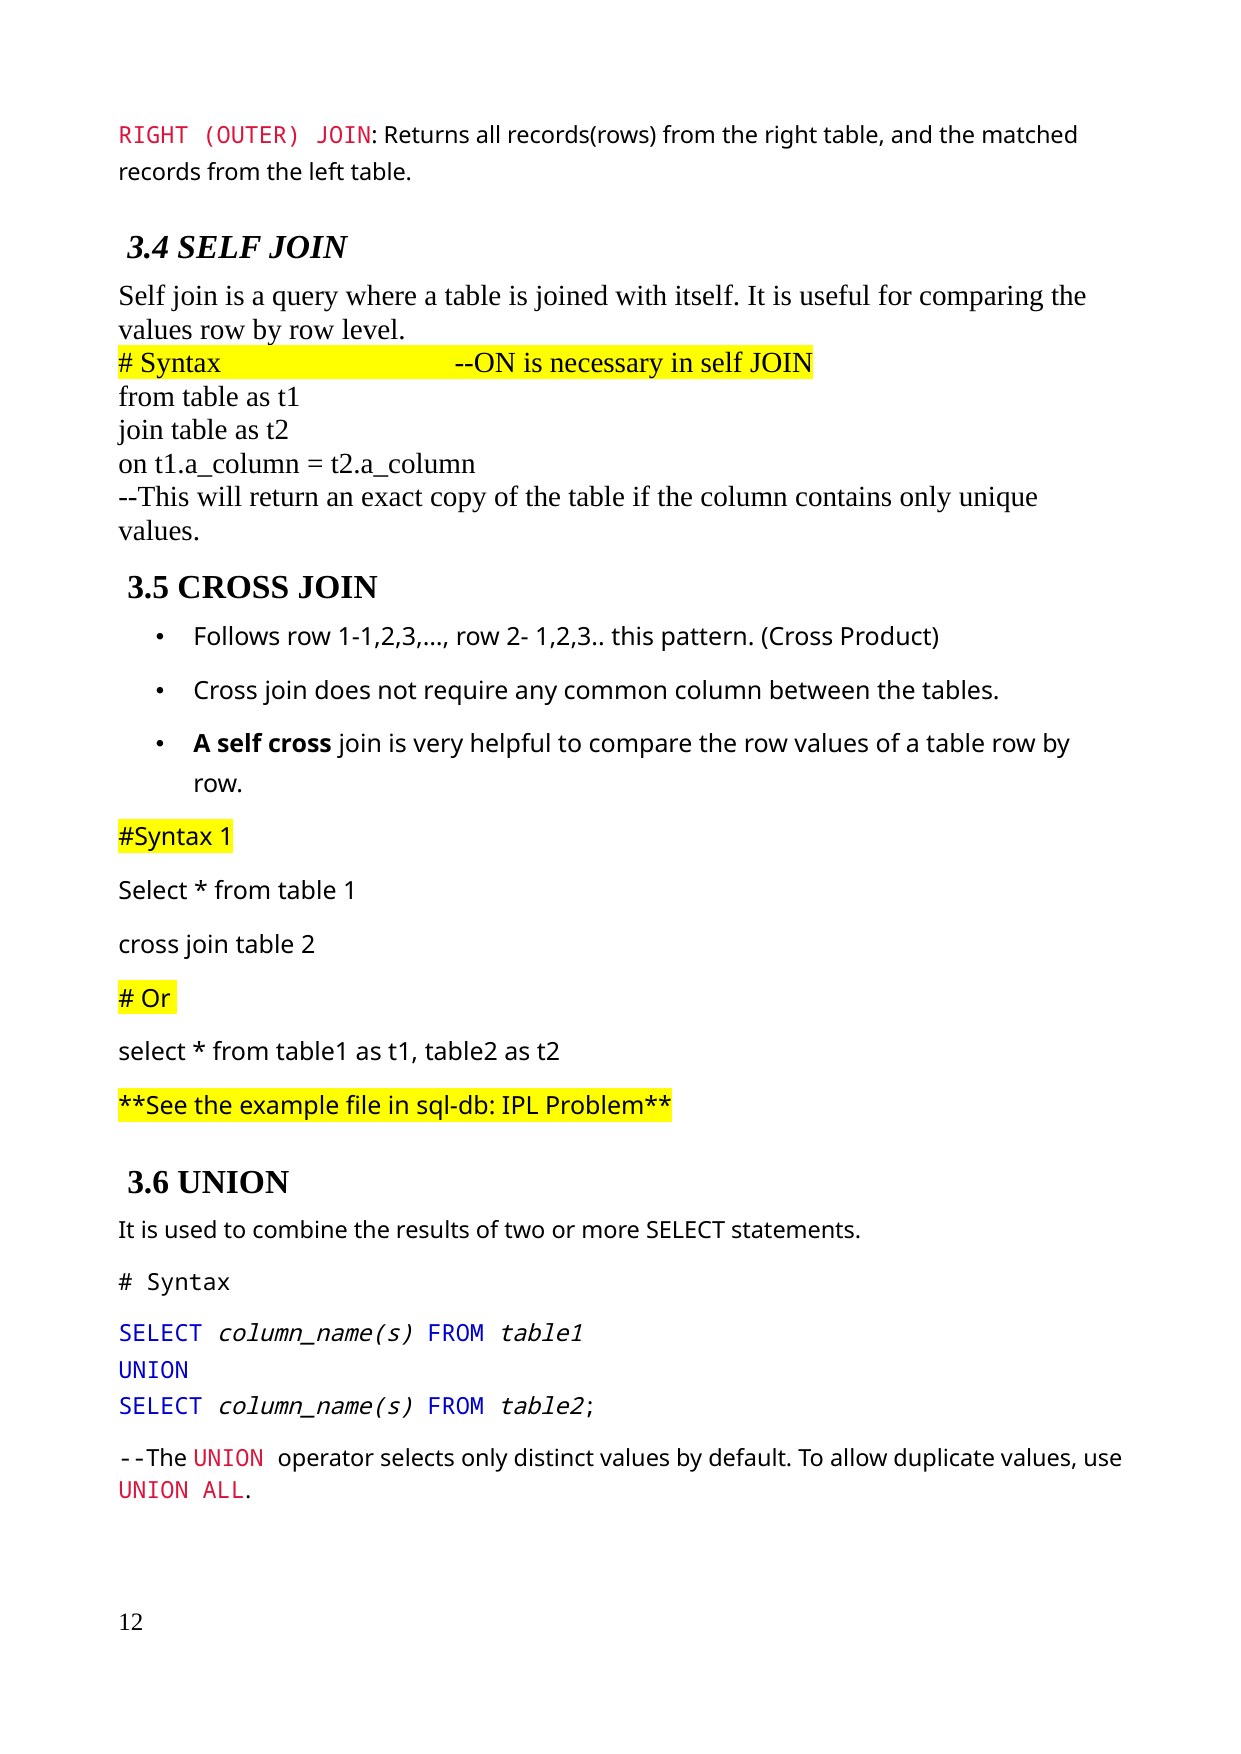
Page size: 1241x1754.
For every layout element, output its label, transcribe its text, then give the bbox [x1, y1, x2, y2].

list Cross join does not require any common column between the tables. [156, 672, 1122, 706]
text join table as t2 [118, 412, 1122, 446]
list Follows row 1-1,2,3,…, row 2- 1,2,3.. this pattern. (Cross Product) [156, 618, 1122, 653]
text --This will return an exact copy of the table if the column contains only unique values. [118, 479, 1122, 547]
text on t1.a_column = t2.a_column [118, 446, 1122, 479]
subtitle 3.5 CROSS JOIN [118, 567, 1107, 606]
text Select * from table 1 [118, 873, 1122, 907]
text # Syntax --ON is necessary in self JOIN [118, 345, 1122, 379]
list A self cross join is very helpful to compare the row values of a table row by row. [156, 726, 1122, 799]
text --The UNION operator selects only distinct values by default. To allow duplicate values, use UNION ALL. [118, 1441, 1122, 1505]
text RIGHT (OUTER) JOIN: Returns all records(rows) from the right table, and the matched records from the left table. [118, 118, 1122, 187]
subtitle 3.4 SELF JOIN [118, 227, 1107, 266]
text # Or [118, 980, 1122, 1014]
text cross join table 2 [118, 926, 1122, 961]
text **See the example file in sql-db: IPL Problem** [118, 1088, 1122, 1122]
text # Syntax [118, 1265, 1122, 1297]
text #Syntax 1 [118, 819, 1122, 853]
text SELECT column_name(s) FROM table1 UNION SELECT column_name(s) FROM table2; [118, 1316, 1122, 1422]
text It is used to combine the results of two or more SELECT statements. [118, 1213, 1122, 1245]
text Self join is a query where a table is joined with itself. It is useful for comparing the values row by row level. [118, 278, 1122, 345]
text from table as t1 [118, 379, 1122, 412]
text select * from table1 as t1, table2 as t2 [118, 1034, 1122, 1068]
subtitle 3.6 UNION [118, 1162, 1107, 1201]
